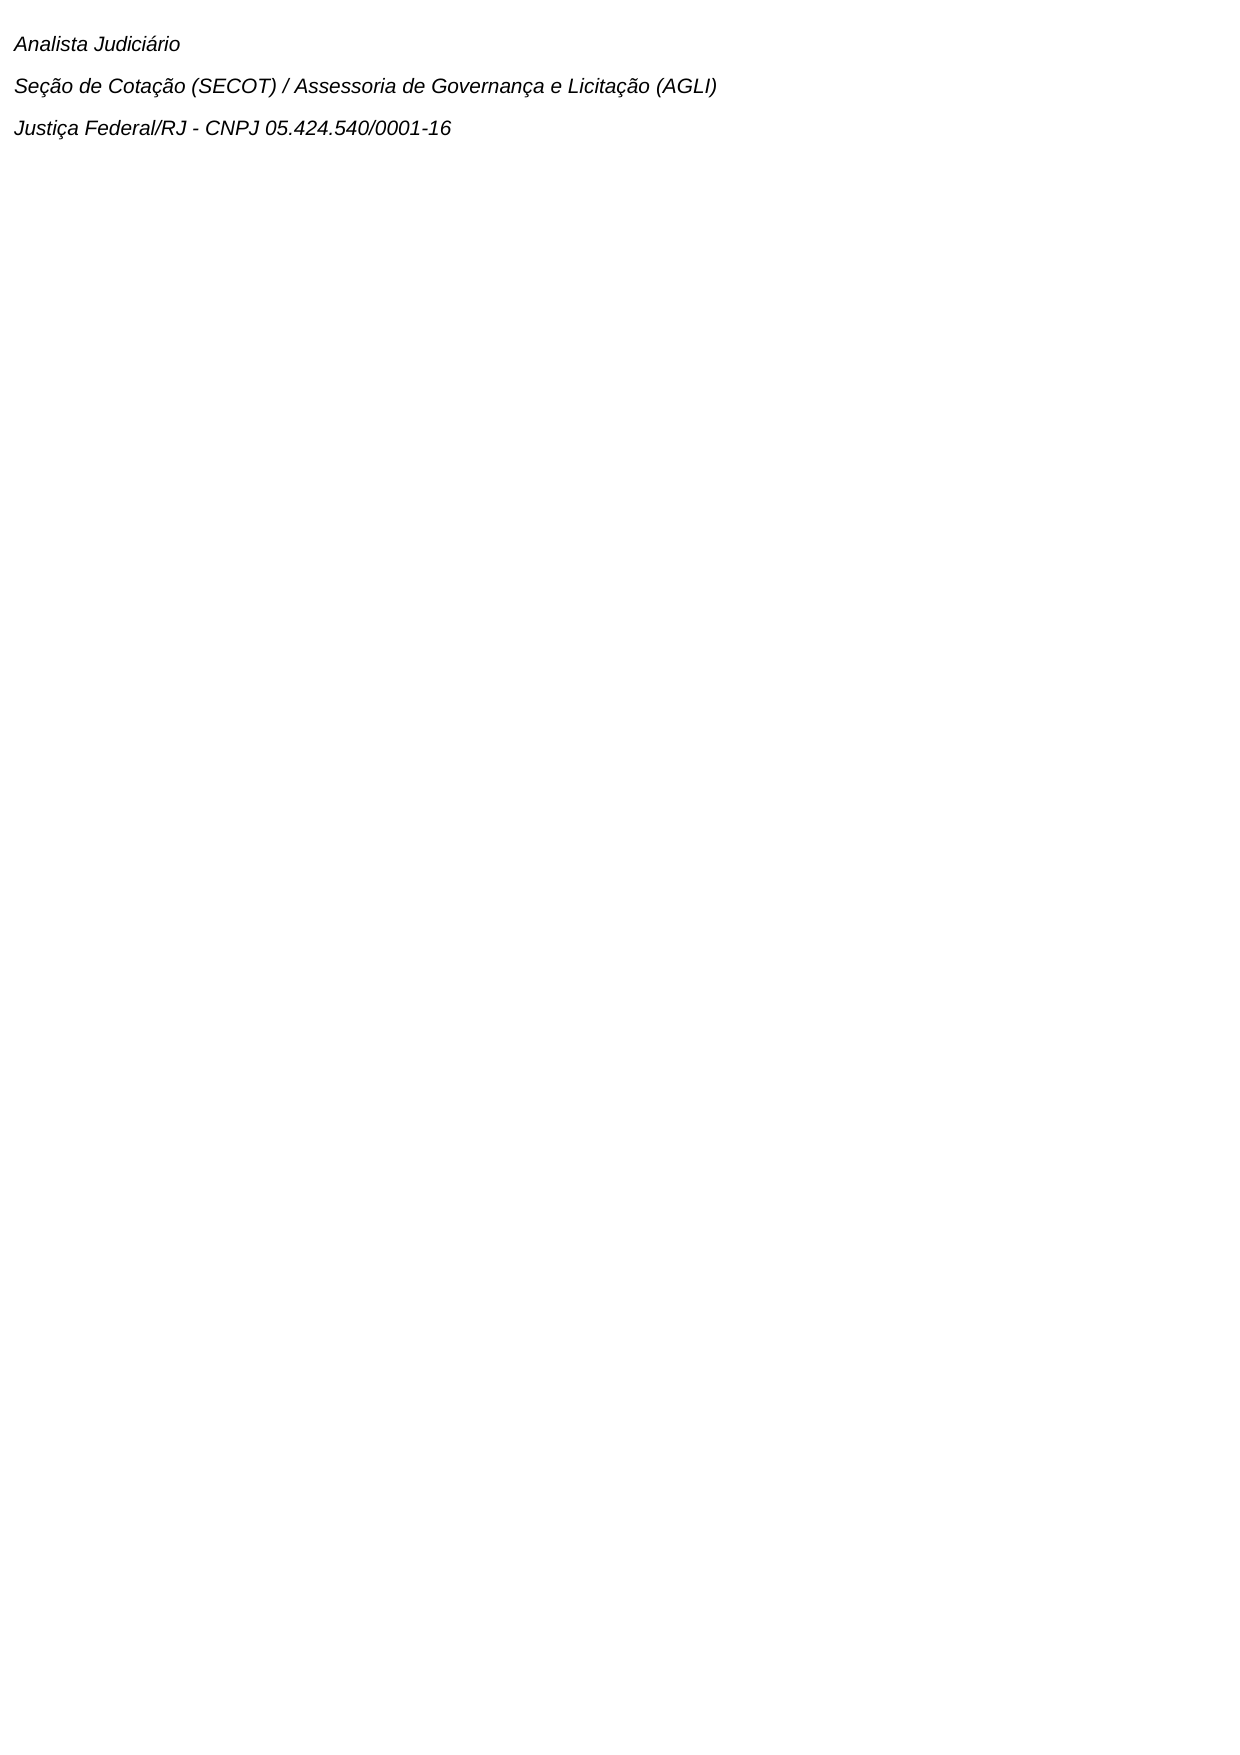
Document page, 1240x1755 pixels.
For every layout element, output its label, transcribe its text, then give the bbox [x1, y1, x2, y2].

text Analista Judiciário [14, 32, 1239, 56]
text Seção de Cotação (SECOT) / Assessoria de Governança e Licitação (AGLI) Justiça Federal/RJ - CNPJ 05.424.540/0001-16 [14, 74, 775, 140]
